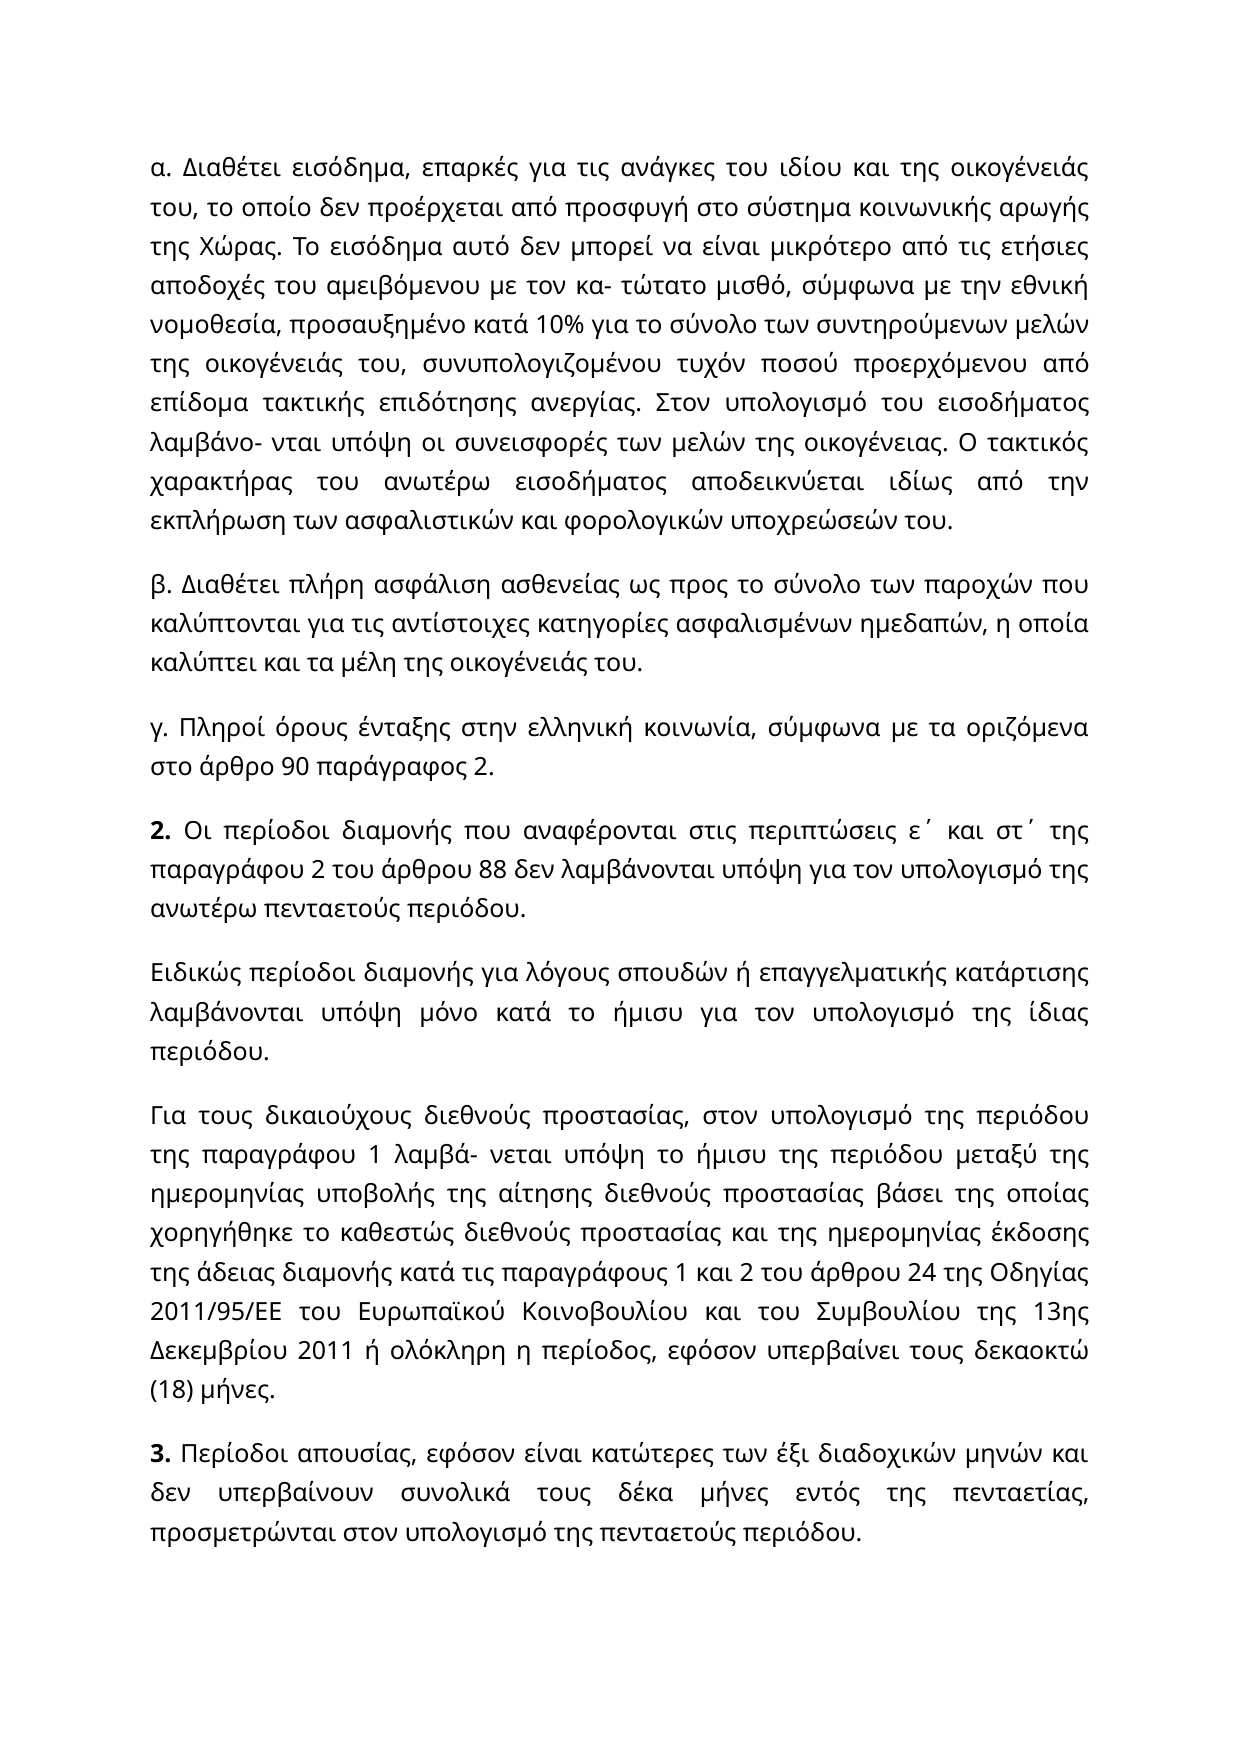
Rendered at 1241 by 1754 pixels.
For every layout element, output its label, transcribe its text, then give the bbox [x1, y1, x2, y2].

text Για τους δικαιούχους διεθνούς προστασίας, στον υπολογισμό της περιόδου της παραγράφου 1 λαμβά- νεται υπόψη το ήμισυ της περιόδου μεταξύ της ημερομηνίας υποβολής της αίτησης διεθνούς προστασίας βάσει της οποίας χορηγήθηκε το καθεστώς διεθνούς προστασίας και της ημερομηνίας έκδοσης της άδειας διαμονής κατά τις παραγράφους 1 και 2 του άρθρου 24 της Οδηγίας 2011/95/ΕΕ του Ευρωπαϊκού Κοινοβουλίου και του Συμβουλίου της 13ης Δεκεμβρίου 2011 ή ολόκληρη η περίοδος, εφόσον υπερβαίνει τους δεκαοκτώ (18) μήνες. [150, 1097, 1090, 1406]
text 2. Οι περίοδοι διαμονής που αναφέρονται στις περιπτώσεις ε΄ και στ΄ της παραγράφου 2 του άρθρου 88 δεν λαμβάνονται υπόψη για τον υπολογισμό της ανωτέρω πενταετούς περιόδου. [150, 812, 1090, 925]
text 3. Περίοδοι απουσίας, εφόσον είναι κατώτερες των έξι διαδοχικών μηνών και δεν υπερβαίνουν συνολικά τους δέκα μήνες εντός της πενταετίας, προσμετρώνται στον υπολογισμό της πενταετούς περιόδου. [150, 1436, 1090, 1548]
text Ειδικώς περίοδοι διαμονής για λόγους σπουδών ή επαγγελματικής κατάρτισης λαμβάνονται υπόψη μόνο κατά το ήμισυ για τον υπολογισμό της ίδιας περιόδου. [150, 955, 1090, 1067]
text β. Διαθέτει πλήρη ασφάλιση ασθενείας ως προς το σύνολο των παροχών που καλύπτονται για τις αντίστοιχες κατηγορίες ασφαλισμένων ημεδαπών, η οποία καλύπτει και τα μέλη της οικογένειάς του. [150, 567, 1090, 679]
text α. Διαθέτει εισόδημα, επαρκές για τις ανάγκες του ιδίου και της οικογένειάς του, το οποίο δεν προέρχεται από προσφυγή στο σύστημα κοινωνικής αρωγής της Χώρας. Το εισόδημα αυτό δεν μπορεί να είναι μικρότερο από τις ετήσιες αποδοχές του αμειβόμενου με τον κα- τώτατο μισθό, σύμφωνα με την εθνική νομοθεσία, προσαυξημένο κατά 10% για το σύνολο των συντηρούμενων μελών της οικογένειάς του, συνυπολογιζομένου τυχόν ποσού προερχόμενου από επίδομα τακτικής επιδότησης ανεργίας. Στον υπολογισμό του εισοδήματος λαμβάνο- νται υπόψη οι συνεισφορές των μελών της οικογένειας. Ο τακτικός χαρακτήρας του ανωτέρω εισοδήματος αποδεικνύεται ιδίως από την εκπλήρωση των ασφαλιστικών και φορολογικών υποχρεώσεών του. [150, 150, 1090, 537]
text γ. Πληροί όρους ένταξης στην ελληνική κοινωνία, σύμφωνα με τα οριζόμενα στο άρθρο 90 παράγραφος 2. [150, 709, 1090, 782]
